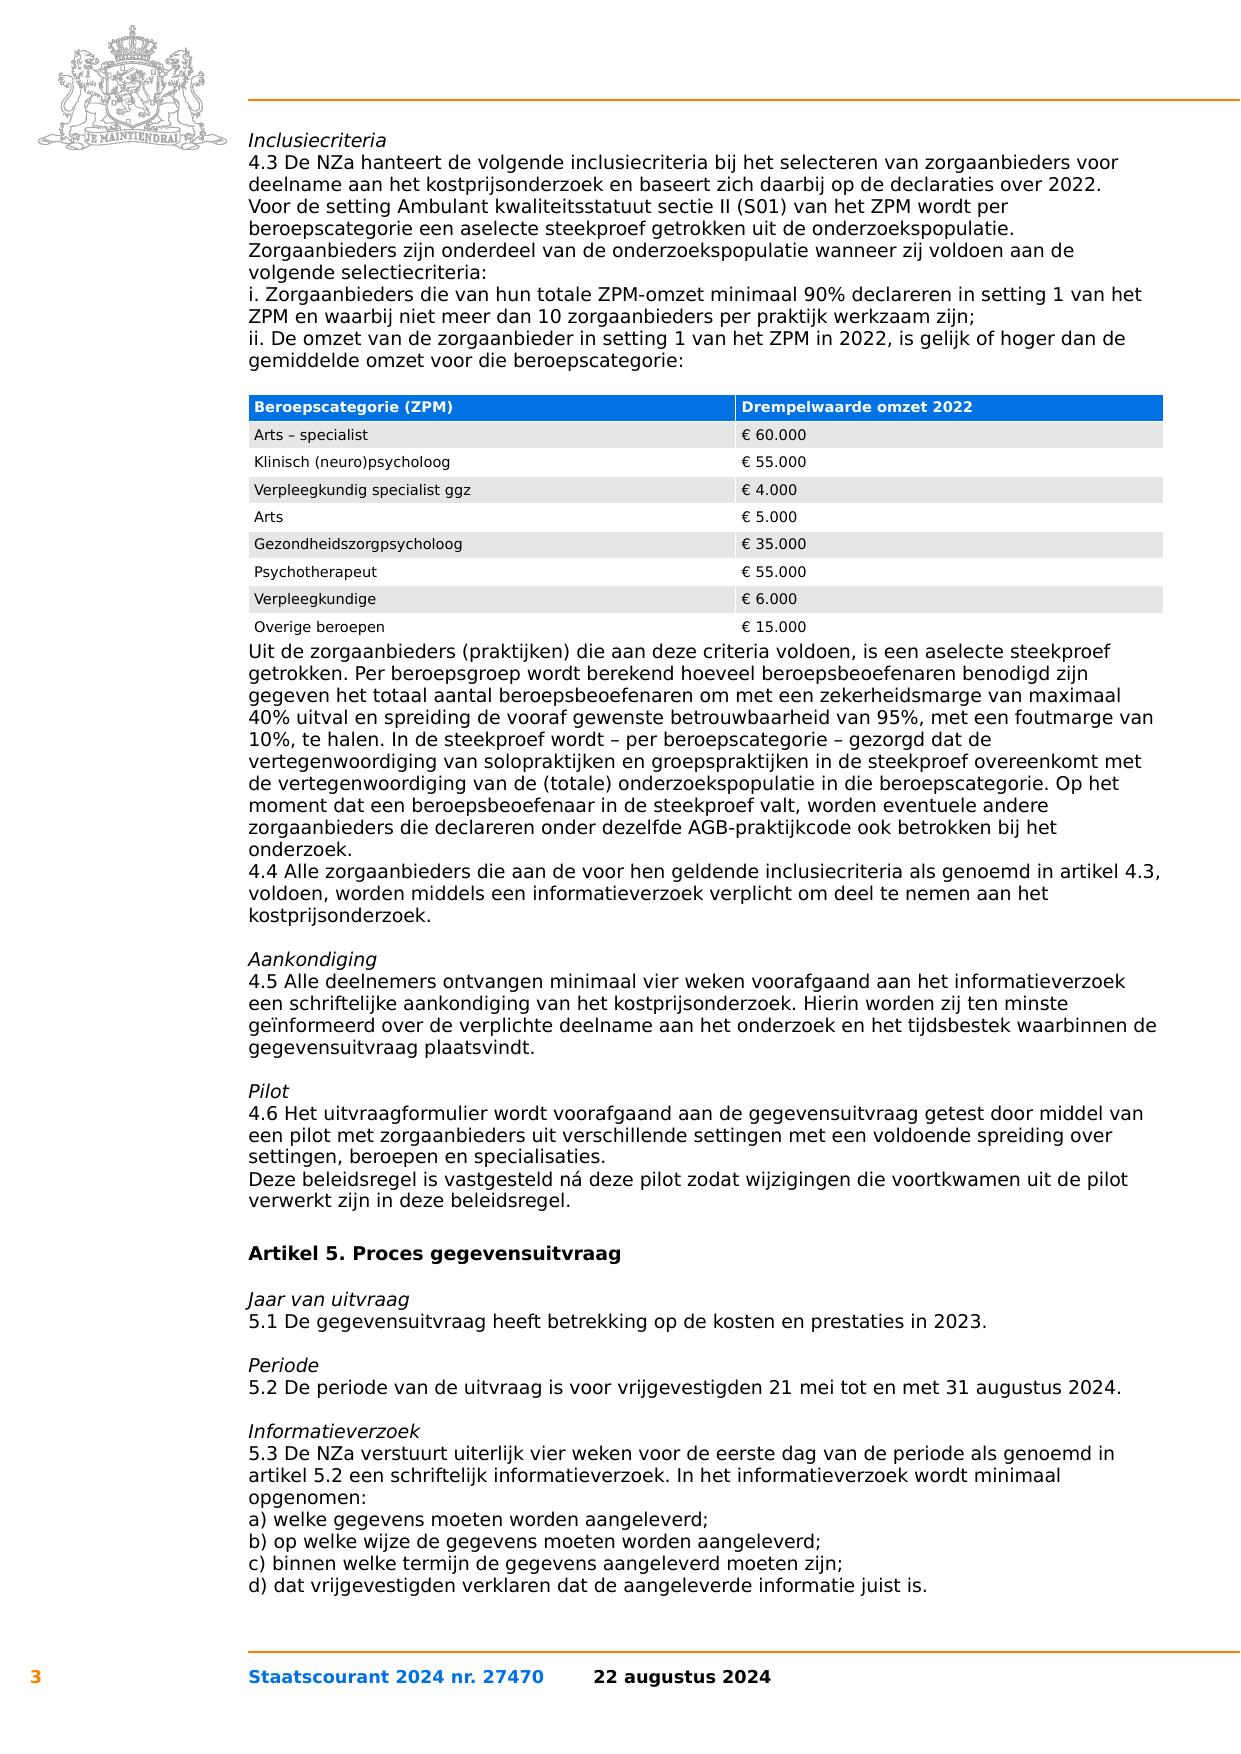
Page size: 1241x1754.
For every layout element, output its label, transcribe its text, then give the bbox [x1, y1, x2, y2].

text 4.4 Alle zorgaanbieders die aan de voor hen geldende inclusiecriteria als genoemd in artikel 4.3, voldoen, worden middels een informatieverzoek verplicht om deel te nemen aan het kostprijsonderzoek. [248, 861, 1163, 927]
subtitle Aankondiging [248, 949, 1163, 971]
text a) welke gegevens moeten worden aangeleverd; [248, 1509, 1163, 1531]
table_cell Verpleegkundige [249, 586, 735, 613]
text 4.6 Het uitvraagformulier wordt voorafgaand aan de gegevensuitvraag getest door middel van een pilot met zorgaanbieders uit verschillende settingen met een voldoende spreiding over settingen, beroepen en specialisaties. [248, 1102, 1163, 1168]
text Voor de setting Ambulant kwaliteitsstatuut sectie II (S01) van het ZPM wordt per beroepscategorie een aselecte steekproef getrokken uit de onderzoekspopulatie. Zorgaanbieders zijn onderdeel van de onderzoekspopulatie wanneer zij voldoen aan de volgende selectiecriteria: [248, 196, 1163, 284]
table_cell Verpleegkundig specialist ggz [249, 477, 735, 503]
table_cell Overige beroepen [249, 614, 735, 640]
text d) dat vrijgevestigden verklaren dat de aangeleverde informatie juist is. [248, 1575, 1163, 1597]
table_cell Psychotherapeut [249, 559, 735, 585]
subtitle Jaar van uitvraag [248, 1289, 1163, 1311]
subtitle Artikel 5. Proces gegevensuitvraag [248, 1242, 1163, 1264]
table_cell € 55.000 [736, 449, 1163, 476]
text ii. De omzet van de zorgaanbieder in setting 1 van het ZPM in 2022, is gelijk of hoger dan de gemiddelde omzet voor die beroepscategorie: [248, 328, 1163, 372]
text 5.2 De periode van de uitvraag is voor vrijgevestigden 21 mei tot en met 31 augustus 2024. [248, 1377, 1163, 1399]
table_cell € 4.000 [736, 477, 1163, 503]
subtitle Periode [248, 1355, 1163, 1377]
text i. Zorgaanbieders die van hun totale ZPM-omzet minimaal 90% declareren in setting 1 van het ZPM en waarbij niet meer dan 10 zorgaanbieders per praktijk werkzaam zijn; [248, 284, 1163, 328]
picture [38, 25, 227, 150]
subtitle Inclusiecriteria [248, 130, 1163, 152]
subtitle Pilot [248, 1081, 1163, 1102]
text b) op welke wijze de gegevens moeten worden aangeleverd; [248, 1531, 1163, 1553]
table_cell € 55.000 [736, 559, 1163, 585]
text Uit de zorgaanbieders (praktijken) die aan deze criteria voldoen, is een aselecte steekproef getrokken. Per beroepsgroep wordt berekend hoeveel beroepsbeoefenaren benodigd zijn gegeven het totaal aantal beroepsbeoefenaren om met een zekerheidsmarge van maximaal 40% uitval en spreiding de vooraf gewenste betrouwbaarheid van 95%, met een foutmarge van 10%, te halen. In de steekproef wordt – per beroepscategorie – gezorgd dat de vertegenwoordiging van solopraktijken en groepspraktijken in de steekproef overeenkomt met de vertegenwoordiging van de (totale) onderzoekspopulatie in die beroepscategorie. Op het moment dat een beroepsbeoefenaar in de steekproef valt, worden eventuele andere zorgaanbieders die declareren onder dezelfde AGB-praktijkcode ook betrokken bij het onderzoek. [248, 641, 1163, 861]
table_cell € 60.000 [736, 422, 1163, 448]
table_cell Arts – specialist [249, 422, 735, 448]
table_header Beroepscategorie (ZPM) [249, 395, 735, 421]
text 4.3 De NZa hanteert de volgende inclusiecriteria bij het selecteren van zorgaanbieders voor deelname aan het kostprijsonderzoek en baseert zich daarbij op de declaraties over 2022. [248, 152, 1163, 196]
table_cell € 35.000 [736, 532, 1163, 558]
text c) binnen welke termijn de gegevens aangeleverd moeten zijn; [248, 1553, 1163, 1575]
subtitle Informatieverzoek [248, 1421, 1163, 1443]
table_header Drempelwaarde omzet 2022 [736, 395, 1163, 421]
text 4.5 Alle deelnemers ontvangen minimaal vier weken voorafgaand aan het informatieverzoek een schriftelijke aankondiging van het kostprijsonderzoek. Hierin worden zij ten minste geïnformeerd over de verplichte deelname aan het onderzoek en het tijdsbestek waarbinnen de gegevensuitvraag plaatsvindt. [248, 971, 1163, 1059]
table_cell Arts [249, 504, 735, 531]
table_cell Gezondheidszorgpsycholoog [249, 532, 735, 558]
table_cell € 6.000 [736, 586, 1163, 613]
table_cell Klinisch (neuro)psycholoog [249, 449, 735, 476]
text Deze beleidsregel is vastgesteld ná deze pilot zodat wijzigingen die voortkwamen uit de pilot verwerkt zijn in deze beleidsregel. [248, 1168, 1163, 1212]
text 5.3 De NZa verstuurt uiterlijk vier weken voor de eerste dag van de periode als genoemd in artikel 5.2 een schriftelijk informatieverzoek. In het informatieverzoek wordt minimaal opgenomen: [248, 1443, 1163, 1509]
table_cell € 5.000 [736, 504, 1163, 531]
table_cell € 15.000 [736, 614, 1163, 640]
text 5.1 De gegevensuitvraag heeft betrekking op de kosten en prestaties in 2023. [248, 1311, 1163, 1333]
